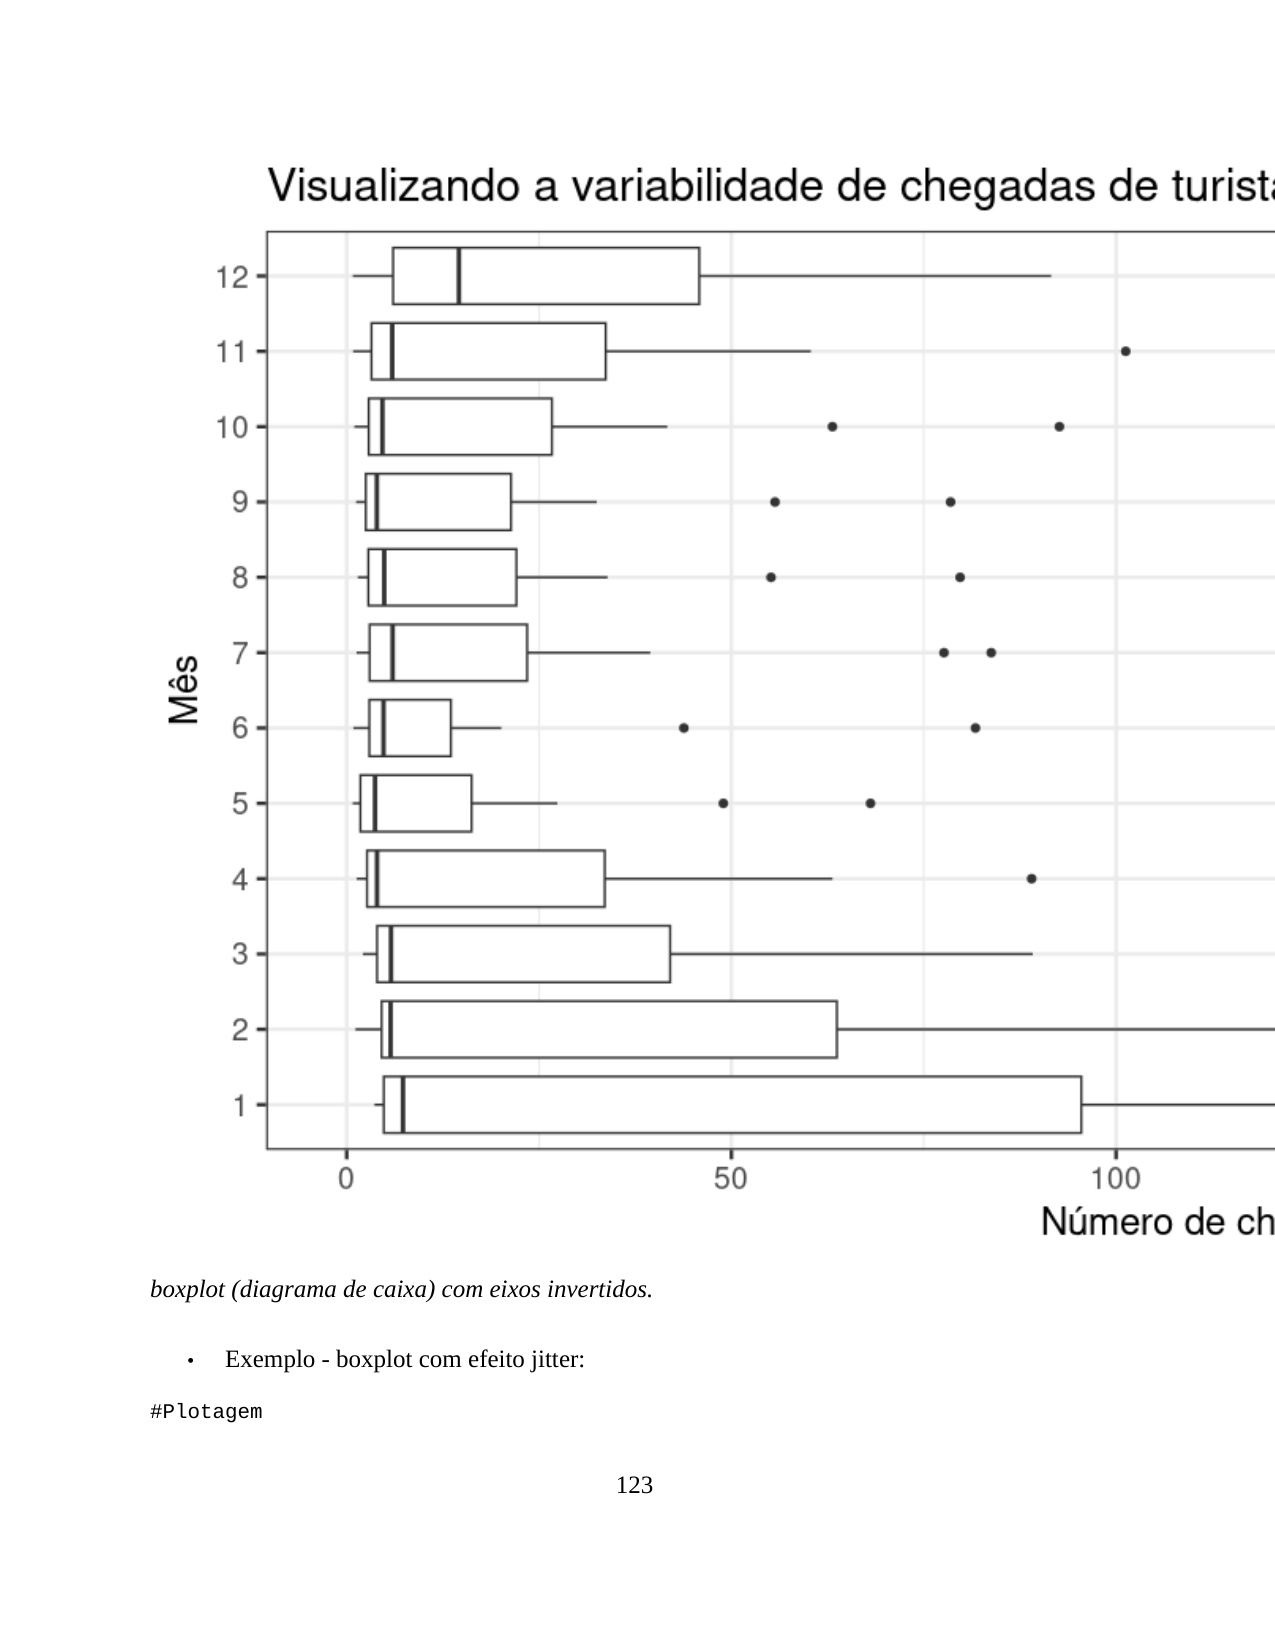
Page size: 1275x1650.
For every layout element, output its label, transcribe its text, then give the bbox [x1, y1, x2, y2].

text #Plotagem [150, 1402, 1125, 1425]
list Exemplo - boxplot com efeito jitter: [187, 1344, 1125, 1402]
text boxplot (diagrama de caixa) com eixos invertidos. [150, 1274, 1125, 1303]
picture [150, 150, 1275, 1262]
